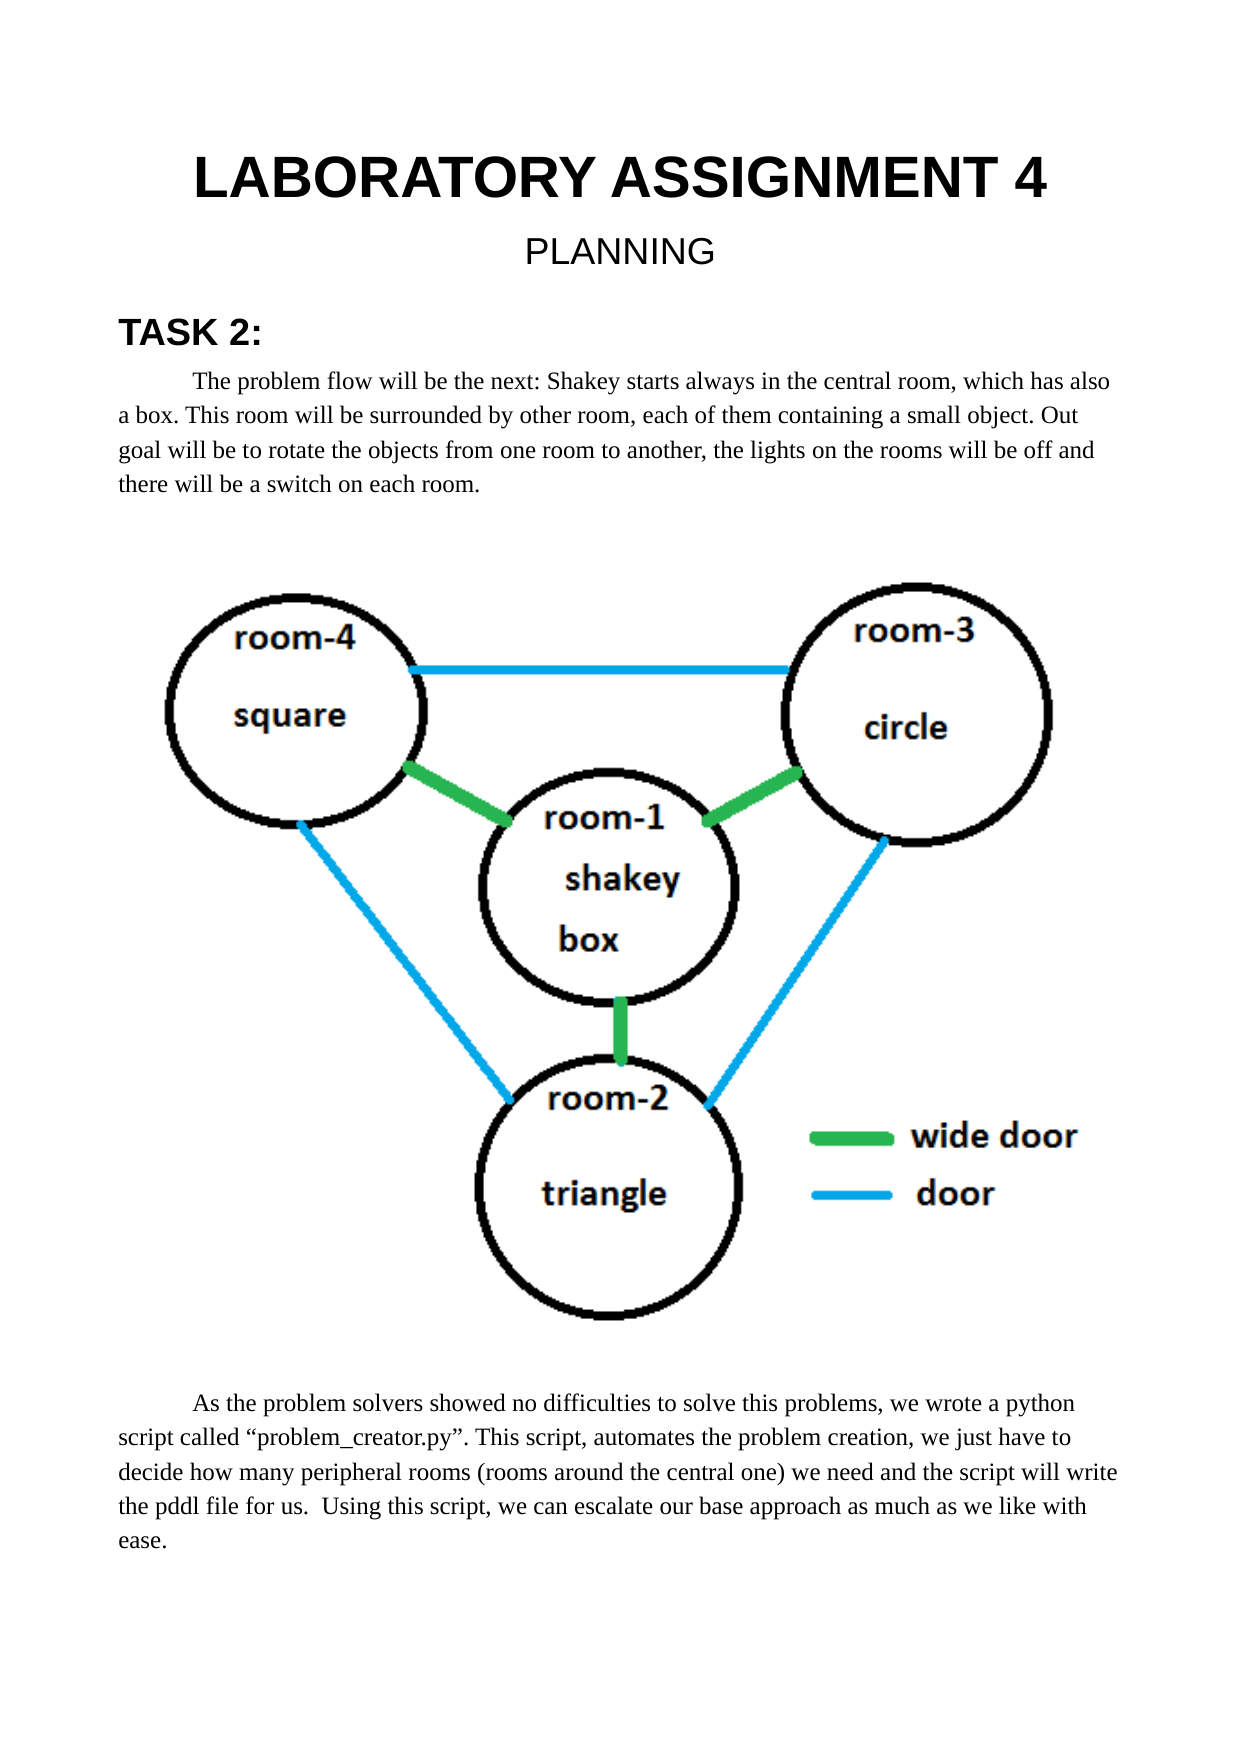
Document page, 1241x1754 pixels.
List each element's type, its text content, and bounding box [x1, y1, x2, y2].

picture [113, 565, 1118, 1382]
text The problem flow will be the next: Shakey starts always in the central room, which has also a box. This room will be surrounded by other room, each of them containing a small object. Out goal will be to rotate the objects from one room to another, the lights on the rooms will be off and there will be a switch on each room. [118, 366, 1122, 498]
subtitle PLANNING [118, 229, 1122, 272]
text As the problem solvers showed no difficulties to solve this problems, we wrote a python script called “problem_creator.py”. This script, automates the problem creation, we just have to decide how many peripheral rooms (rooms around the central one) we need and the script will write the pddl file for us. Using this script, we can escalate our base approach as much as we like with ease. [118, 1382, 1122, 1554]
subtitle TASK 2: [118, 309, 1122, 353]
title LABORATORY ASSIGNMENT 4 [118, 143, 1122, 210]
